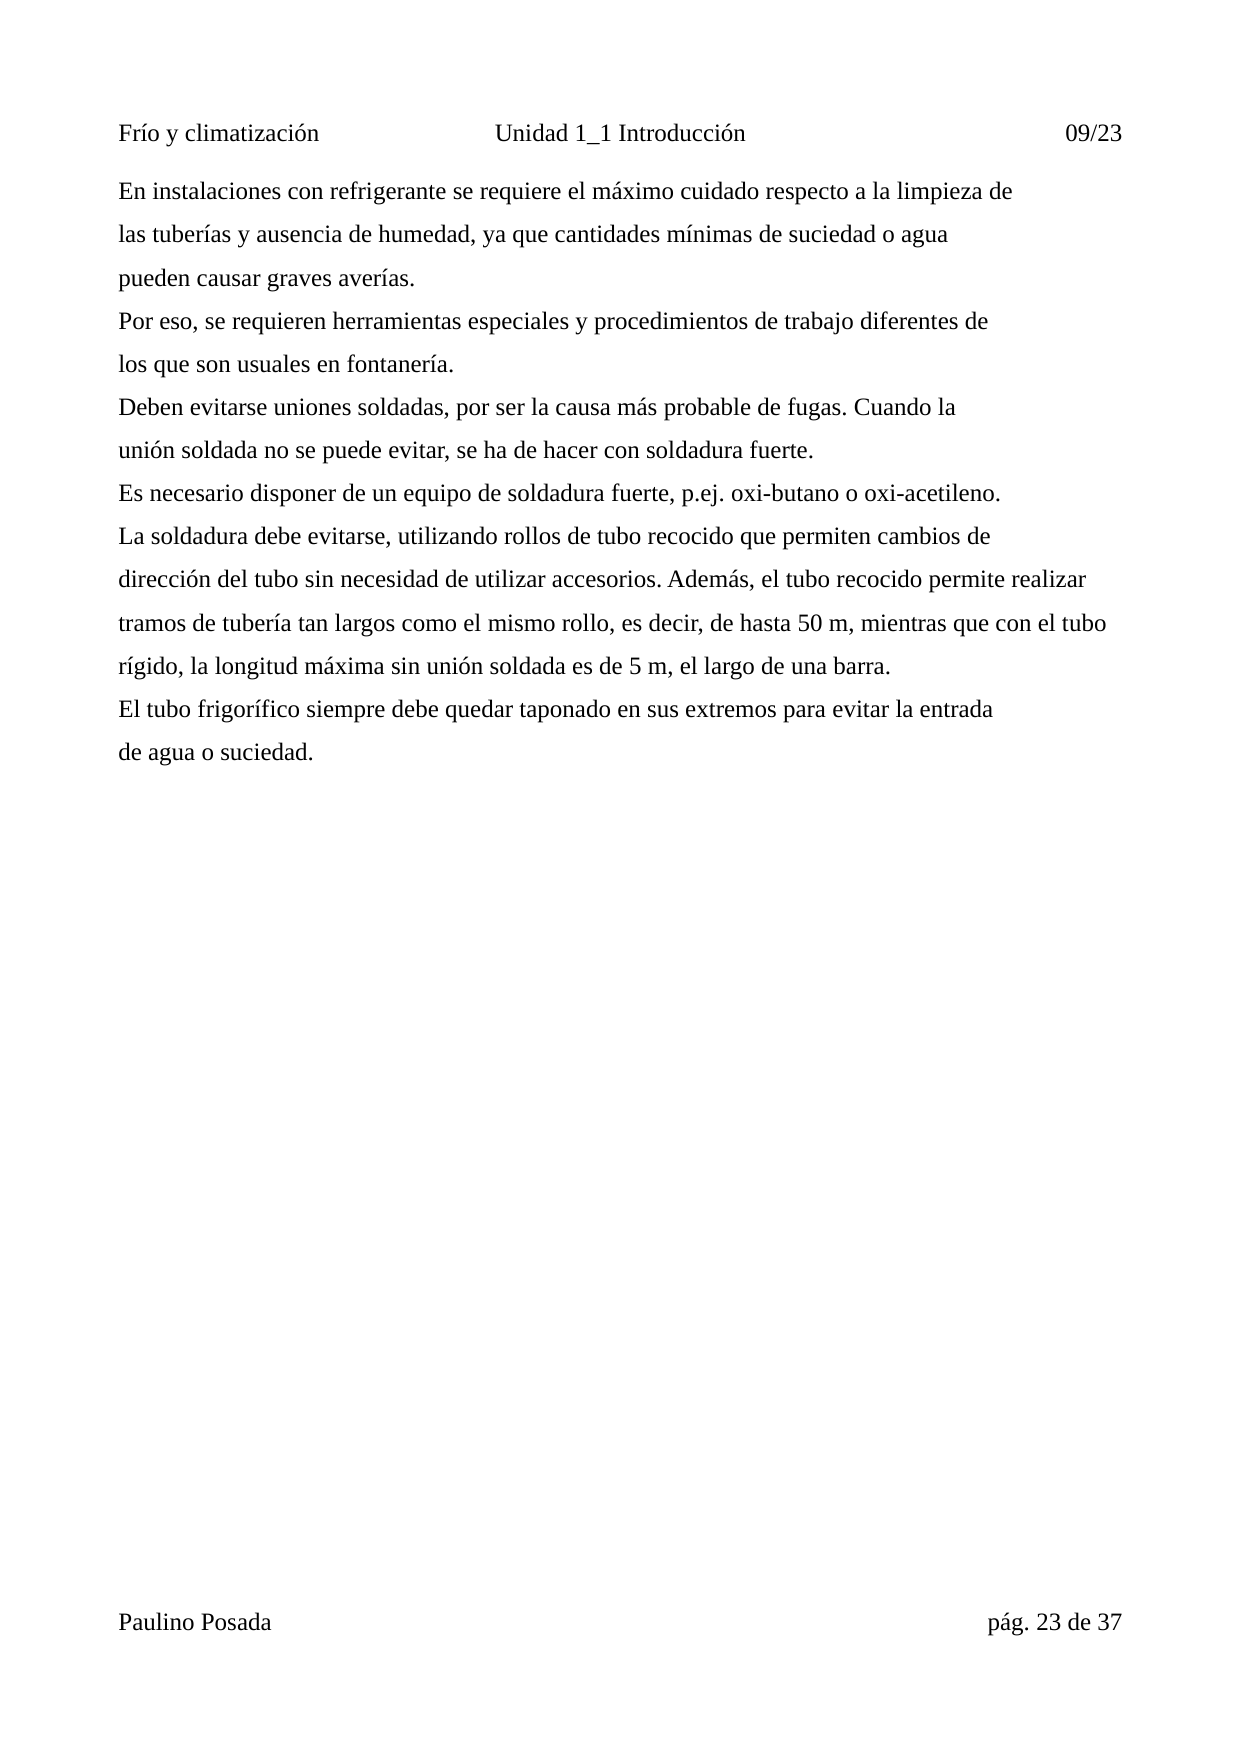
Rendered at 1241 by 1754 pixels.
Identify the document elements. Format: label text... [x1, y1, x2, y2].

text Por eso, se requieren herramientas especiales y procedimientos de trabajo diferentes de [118, 306, 1122, 334]
text Es necesario disponer de un equipo de soldadura fuerte, p.ej. oxi-butano o oxi-acetileno. [118, 478, 1122, 507]
text de agua o suciedad. [118, 737, 1122, 766]
text unión soldada no se puede evitar, se ha de hacer con soldadura fuerte. [118, 435, 1122, 464]
text En instalaciones con refrigerante se requiere el máximo cuidado respecto a la limpieza de [118, 176, 1122, 205]
text La soldadura debe evitarse, utilizando rollos de tubo recocido que permiten cambios de [118, 521, 1122, 550]
text dirección del tubo sin necesidad de utilizar accesorios. Además, el tubo recocido permite realizar tramos de tubería tan largos como el mismo rollo, es decir, de hasta 50 m, mientras que con el tubo rígido, la longitud máxima sin unión soldada es de 5 m, el largo de una barra. [118, 564, 1122, 679]
text las tuberías y ausencia de humedad, ya que cantidades mínimas de suciedad o agua [118, 219, 1122, 248]
text pueden causar graves averías. [118, 263, 1122, 291]
text Deben evitarse uniones soldadas, por ser la causa más probable de fugas. Cuando la [118, 392, 1122, 421]
text El tubo frigorífico siempre debe quedar taponado en sus extremos para evitar la entrada [118, 694, 1122, 723]
text los que son usuales en fontanería. [118, 349, 1122, 378]
